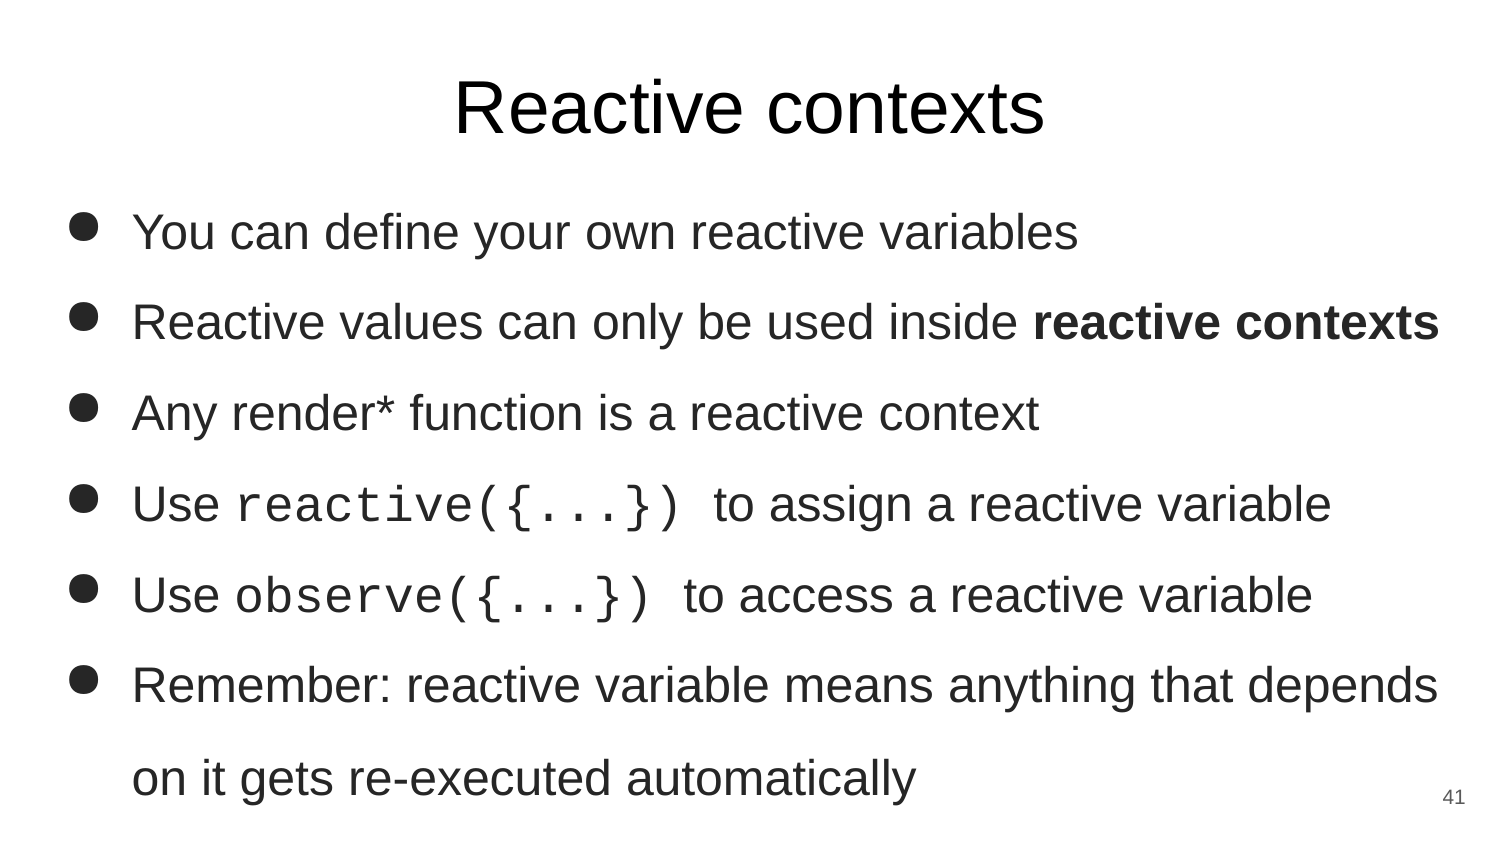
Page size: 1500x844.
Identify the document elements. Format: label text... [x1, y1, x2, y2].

title Reactive contexts [451, 56, 1048, 166]
text_box on it gets re-executed automatically [129, 745, 920, 806]
text_box You can define your own reactive variables Reactive values can only be used inside reactive contexts Any render* function is a reactive context Use reactive({...}) to assign a reactive variable Use observe({...}) to access a reactive variable Remember: reactive variable means anything that depends [61, 166, 1446, 713]
slide_number [1438, 783, 1470, 844]
